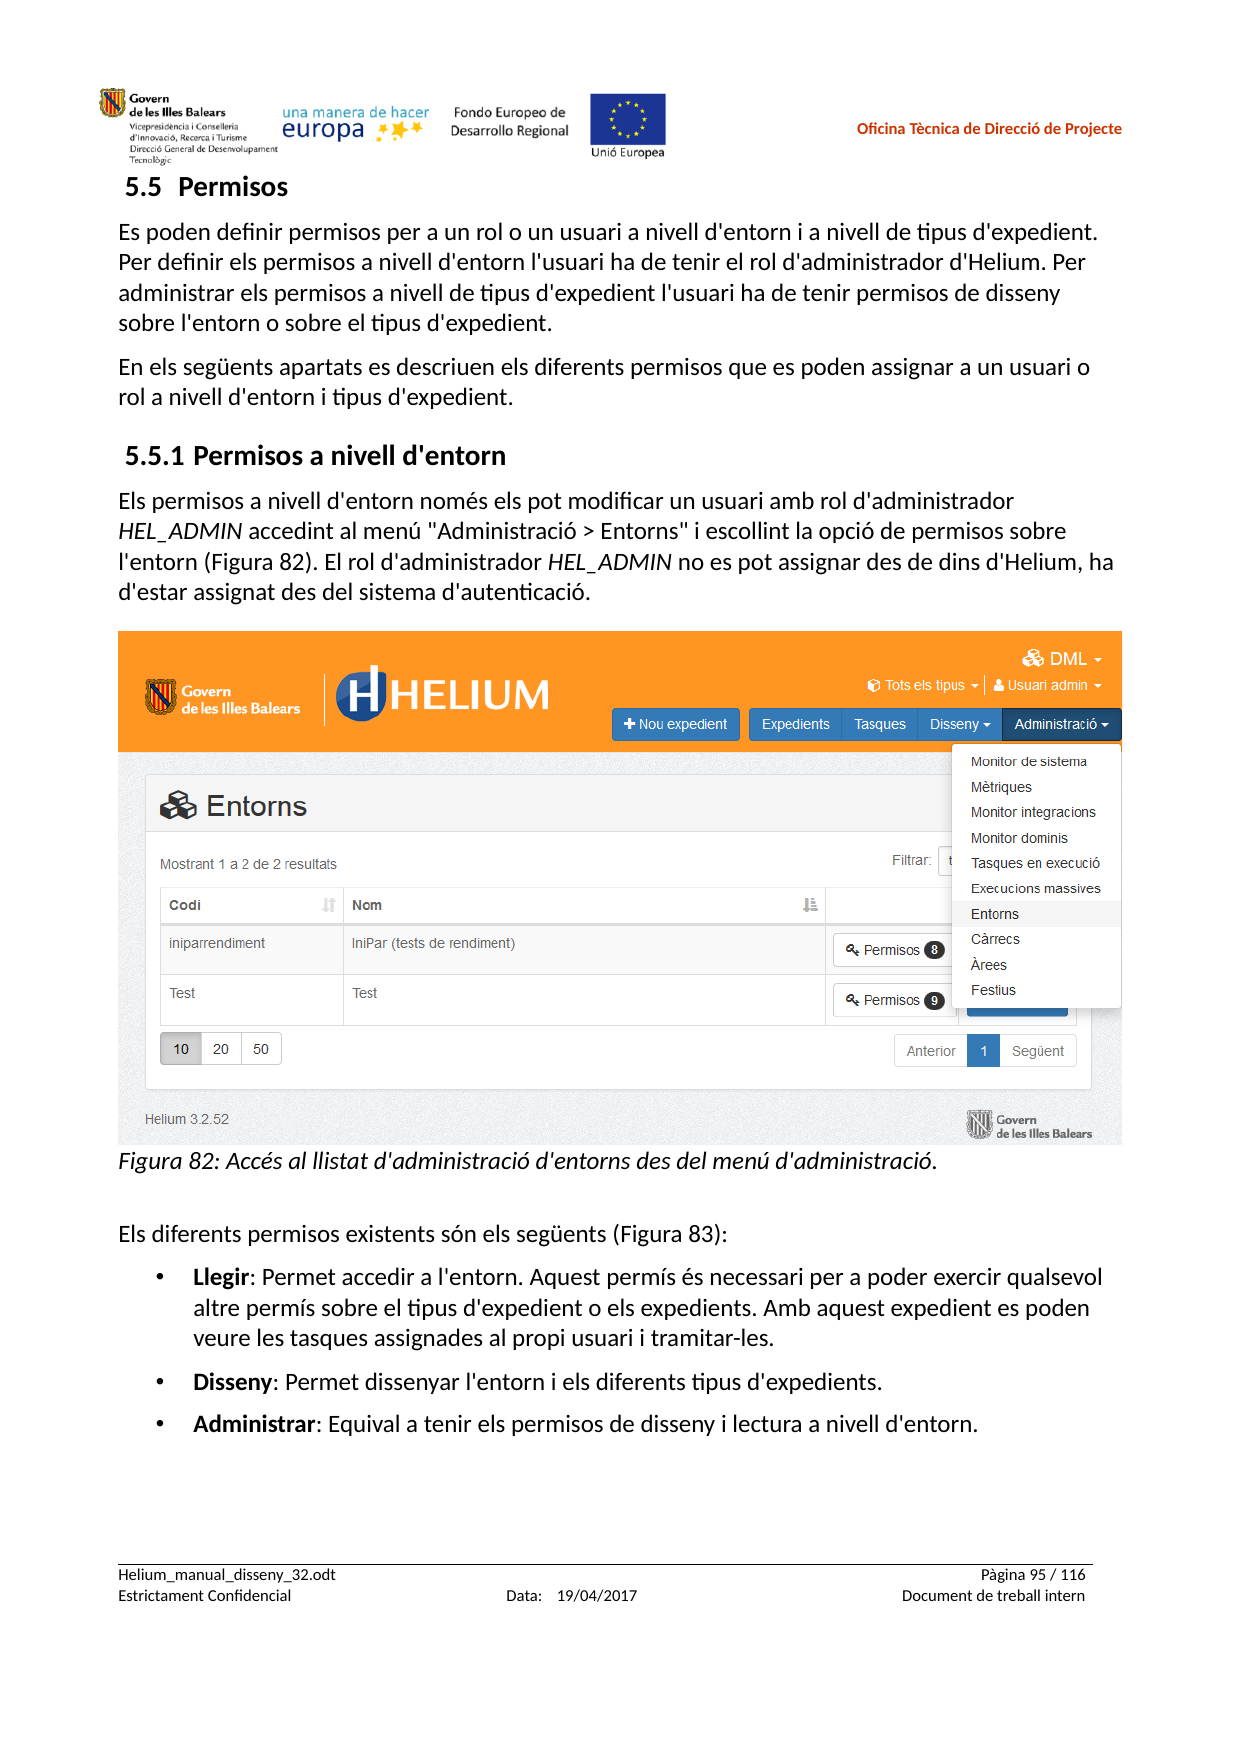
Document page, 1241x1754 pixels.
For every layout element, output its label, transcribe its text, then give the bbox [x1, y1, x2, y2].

list Llegir: Permet accedir a l'entorn. Aquest permís és necessari per a poder exercir qualsevol altre permís sobre el tipus d'expedient o els expedients. Amb aquest expedient es poden veure les tasques assignades al propi usuari i tramitar-les. [156, 1262, 1122, 1353]
text Figura 82: Accés al llistat d'administració d'entorns des del menú d'administració. [118, 1145, 1122, 1176]
text En els següents apartats es descriuen els diferents permisos que es poden assignar a un usuari o rol a nivell d'entorn i tipus d'expedient. [118, 351, 1122, 412]
picture [118, 631, 1123, 1145]
list Administrar: Equival a tenir els permisos de disseny i lectura a nivell d'entorn. [156, 1409, 1122, 1439]
text Els diferents permisos existents són els següents (Figura 83): [118, 1218, 1122, 1249]
text Els permisos a nivell d'entorn només els pot modificar un usuari amb rol d'administrador HEL_ADMIN accedint al menú "Administració > Entorns" i escollint la opció de permisos sobre l'entorn (Figura 82). El rol d'administrador HEL_ADMIN no es pot assignar des de dins d'Helium, ha d'estar assignat des del sistema d'autenticació. [118, 485, 1122, 607]
text Es poden definir permisos per a un rol o un usuari a nivell d'entorn i a nivell de tipus d'expedient. Per definir els permisos a nivell d'entorn l'usuari ha de tenir el rol d'administrador d'Helium. Per administrar els permisos a nivell de tipus d'expedient l'usuari ha de tenir permisos de disseny sobre l'entorn o sobre el tipus d'expedient. [118, 216, 1122, 338]
picture [99, 87, 668, 166]
subtitle Permisos a nivell d'entorn [118, 437, 1122, 472]
list Disseny: Permet dissenyar l'entorn i els diferents tipus d'expedients. [156, 1366, 1122, 1396]
subtitle Permisos [118, 168, 1122, 203]
